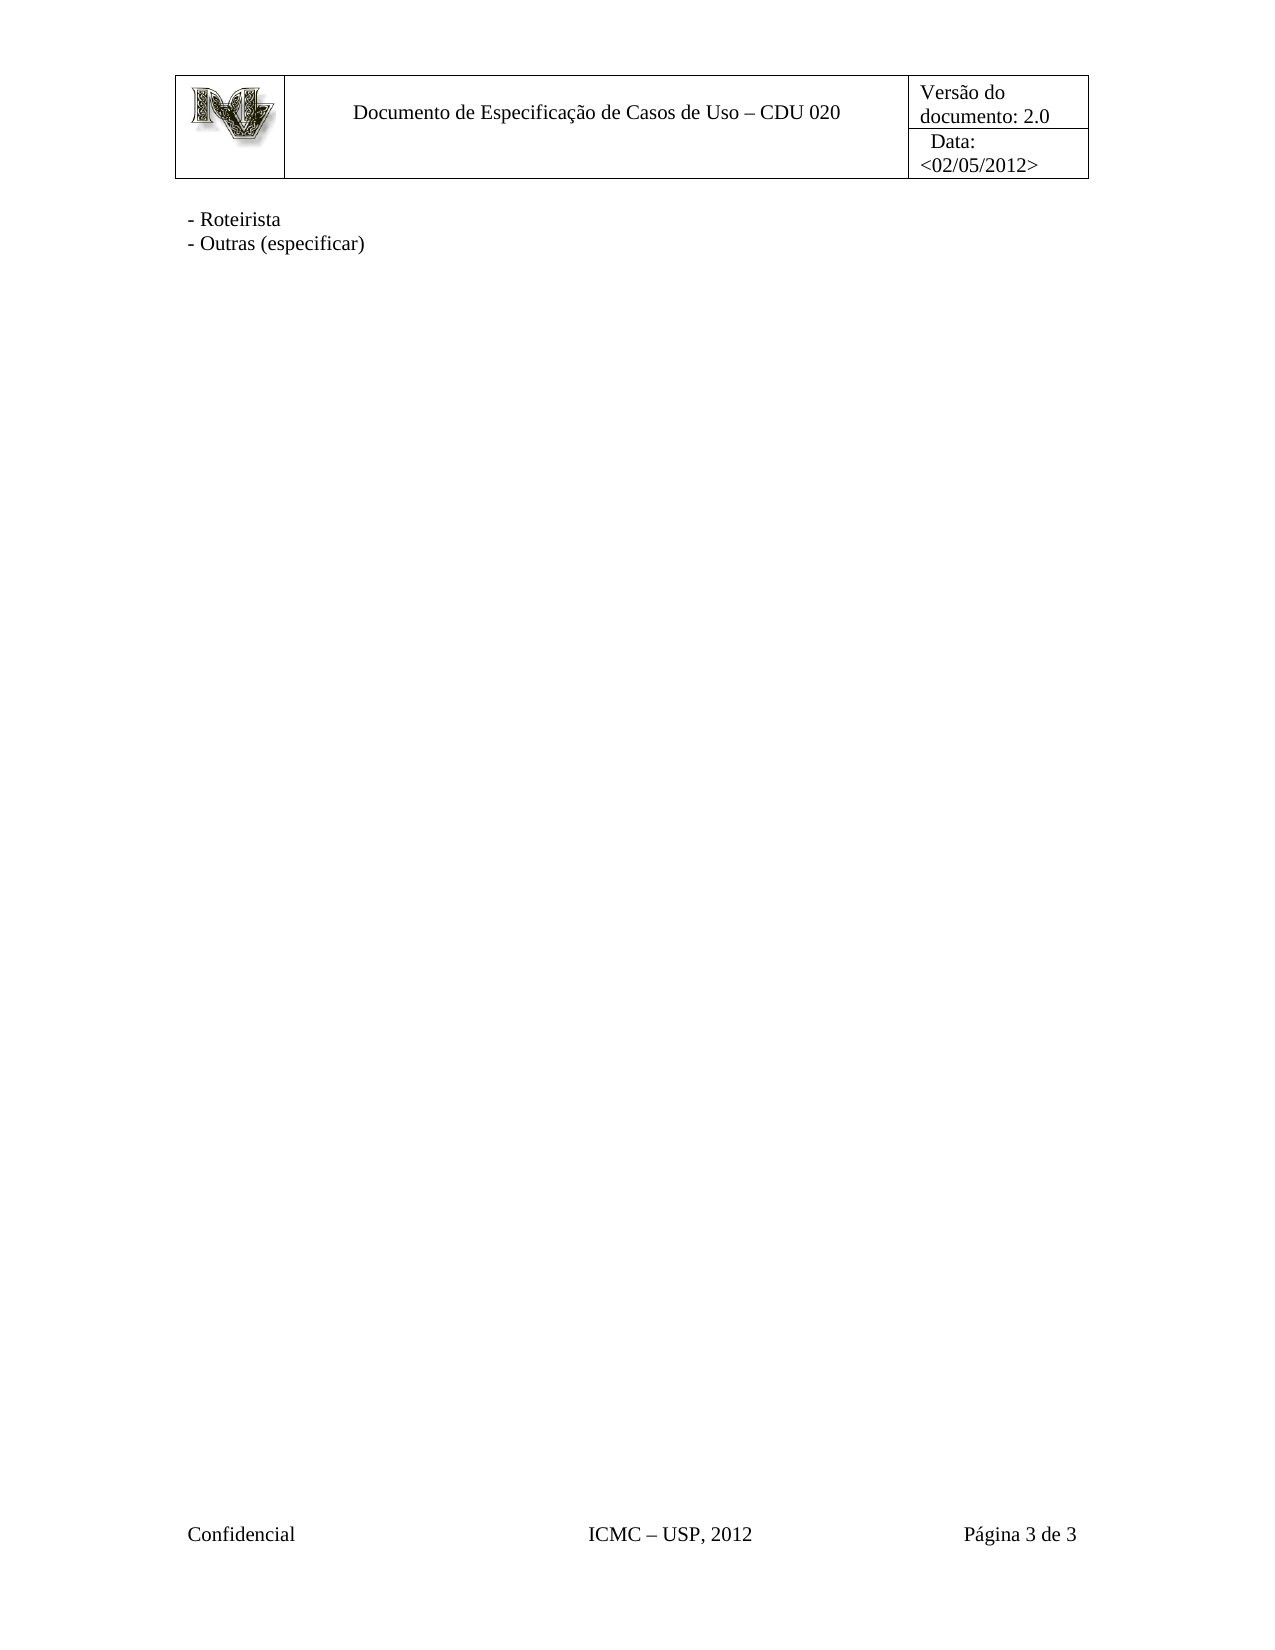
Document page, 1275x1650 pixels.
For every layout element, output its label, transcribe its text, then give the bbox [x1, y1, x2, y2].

text - Outras (especificar) [187, 231, 1087, 255]
picture [186, 76, 277, 151]
text - Roteirista [187, 207, 1087, 231]
